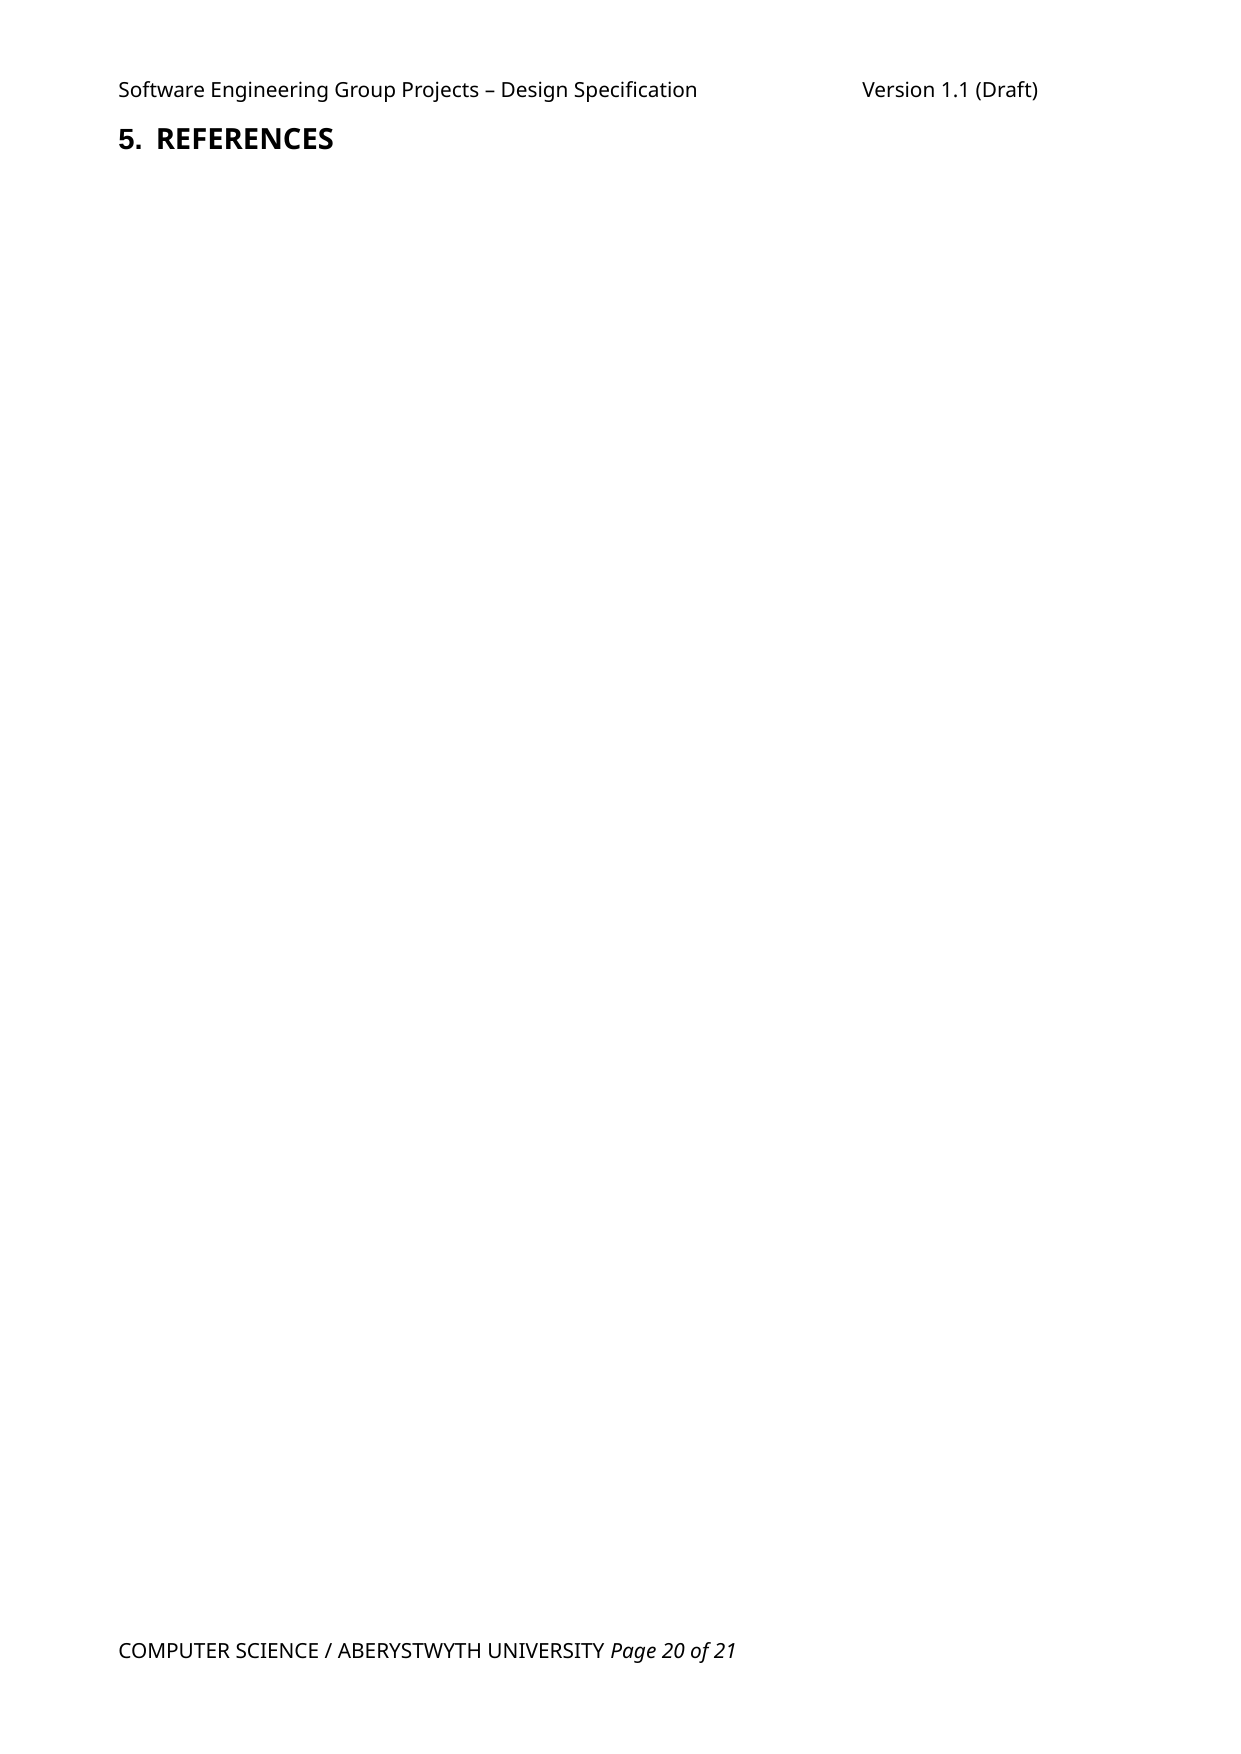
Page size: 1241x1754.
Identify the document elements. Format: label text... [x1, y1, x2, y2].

subtitle REFERENCES [118, 118, 1122, 158]
